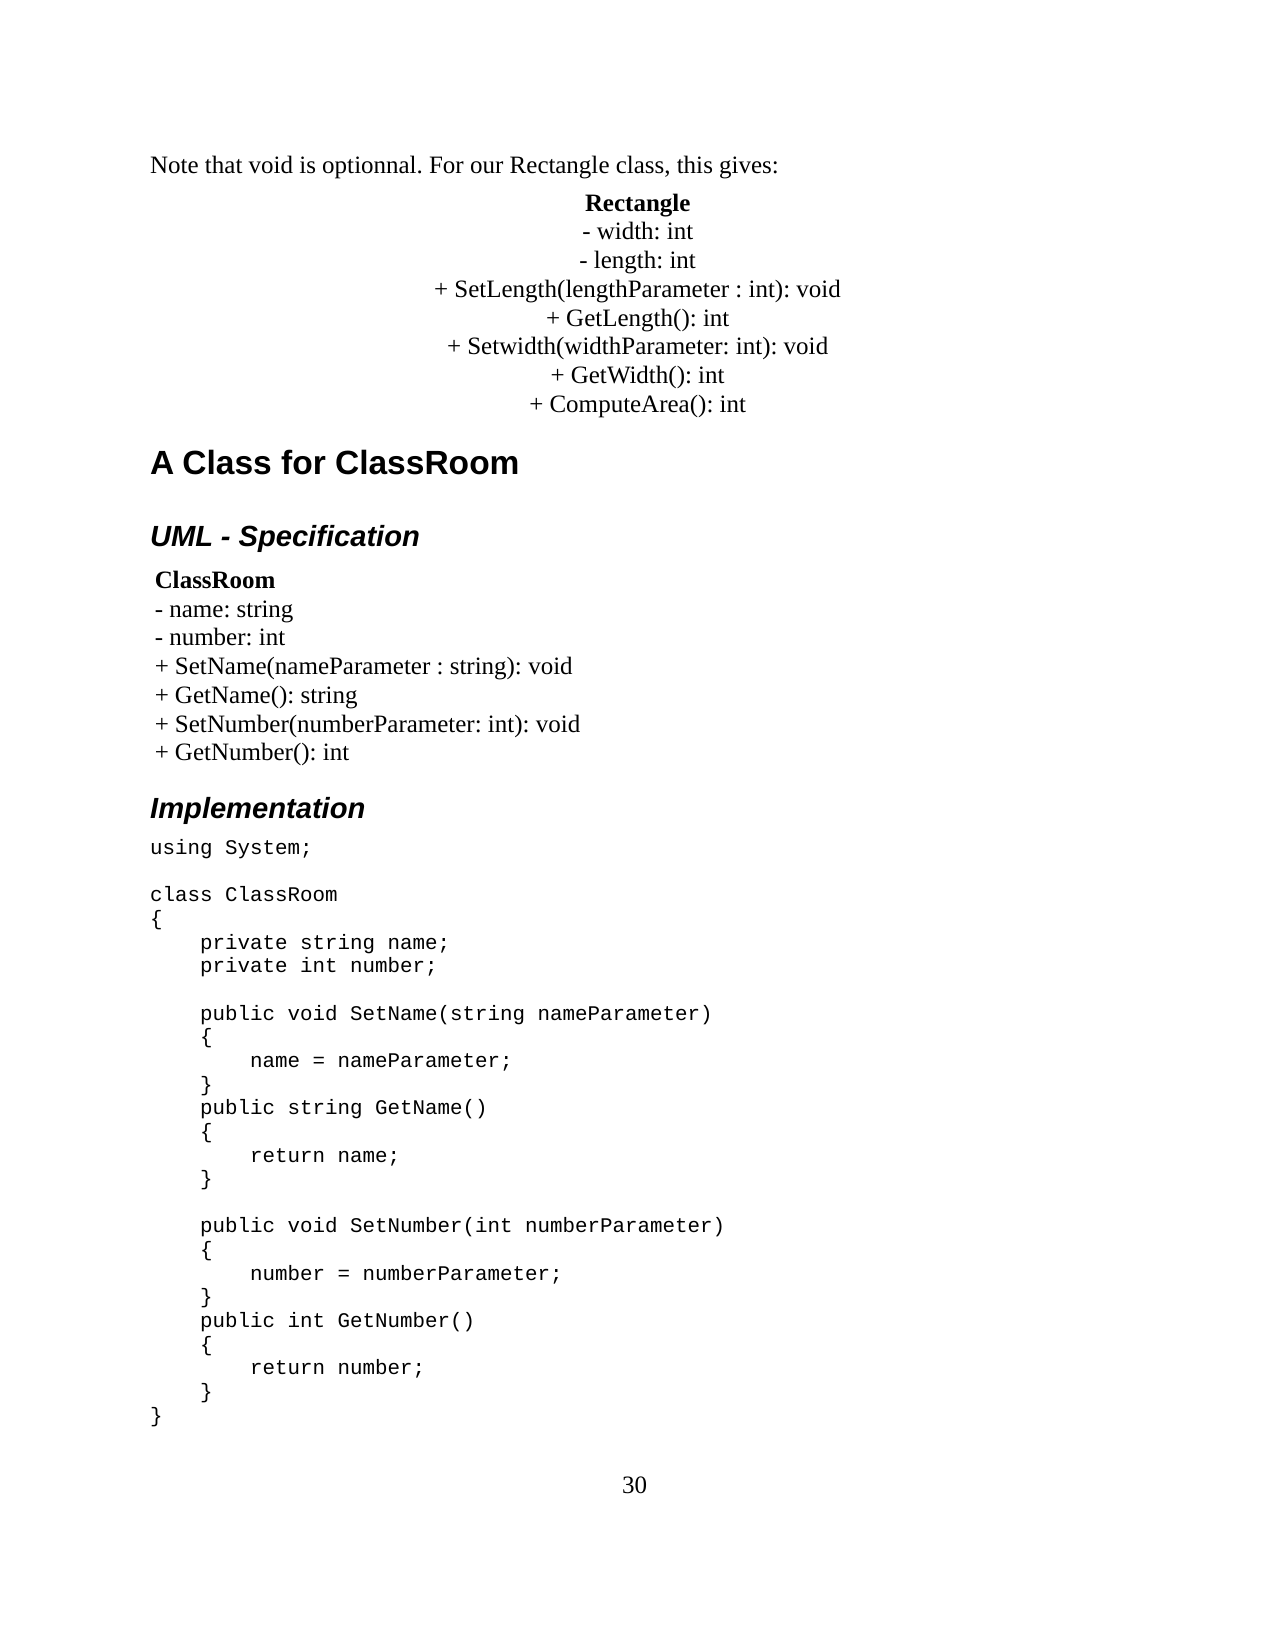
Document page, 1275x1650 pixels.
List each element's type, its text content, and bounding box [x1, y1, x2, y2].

text number = numberParameter; [150, 1263, 1125, 1286]
table_cell + GetName(): string [150, 680, 1125, 709]
table_cell - name: string [150, 594, 1125, 622]
table_cell - length: int [150, 245, 1125, 274]
table_cell + GetLength(): int [150, 303, 1125, 331]
text public void SetNumber(int numberParameter) [150, 1216, 1125, 1239]
subtitle UML - Specification [150, 519, 1125, 552]
text { [150, 1121, 1125, 1144]
table_cell - width: int [150, 216, 1125, 245]
text return number; [150, 1357, 1125, 1381]
table_cell + SetLength(lengthParameter : int): void [150, 274, 1125, 303]
table_cell + GetWidth(): int [150, 360, 1125, 389]
table_header ClassRoom [150, 565, 1125, 594]
table_cell + SetName(nameParameter : string): void [150, 651, 1125, 680]
table_cell - number: int [150, 623, 1125, 651]
text return name; [150, 1144, 1125, 1168]
text public void SetName(string nameParameter) [150, 1003, 1125, 1026]
text private string name; [150, 932, 1125, 955]
text } [150, 1405, 1125, 1428]
text { [150, 1026, 1125, 1050]
text name = nameParameter; [150, 1050, 1125, 1074]
text } [150, 1168, 1125, 1192]
text } [150, 1074, 1125, 1097]
text { [150, 908, 1125, 932]
table_cell + ComputeArea(): int [150, 389, 1125, 418]
table_cell + SetNumber(numberParameter: int): void [150, 709, 1125, 737]
text using System; [150, 837, 1125, 861]
text class ClassRoom [150, 884, 1125, 908]
subtitle A Class for ClassRoom [150, 443, 1125, 481]
text Note that void is optionnal. For our Rectangle class, this gives: [150, 150, 1125, 179]
table_cell + GetNumber(): int [150, 738, 1125, 766]
text } [150, 1286, 1125, 1310]
text public int GetNumber() [150, 1310, 1125, 1334]
text { [150, 1334, 1125, 1357]
text public string GetName() [150, 1097, 1125, 1121]
text } [150, 1381, 1125, 1405]
table_cell + Setwidth(widthParameter: int): void [150, 331, 1125, 360]
subtitle Implementation [150, 791, 1125, 825]
table_header Rectangle [150, 188, 1125, 216]
text private int number; [150, 955, 1125, 979]
text { [150, 1239, 1125, 1263]
